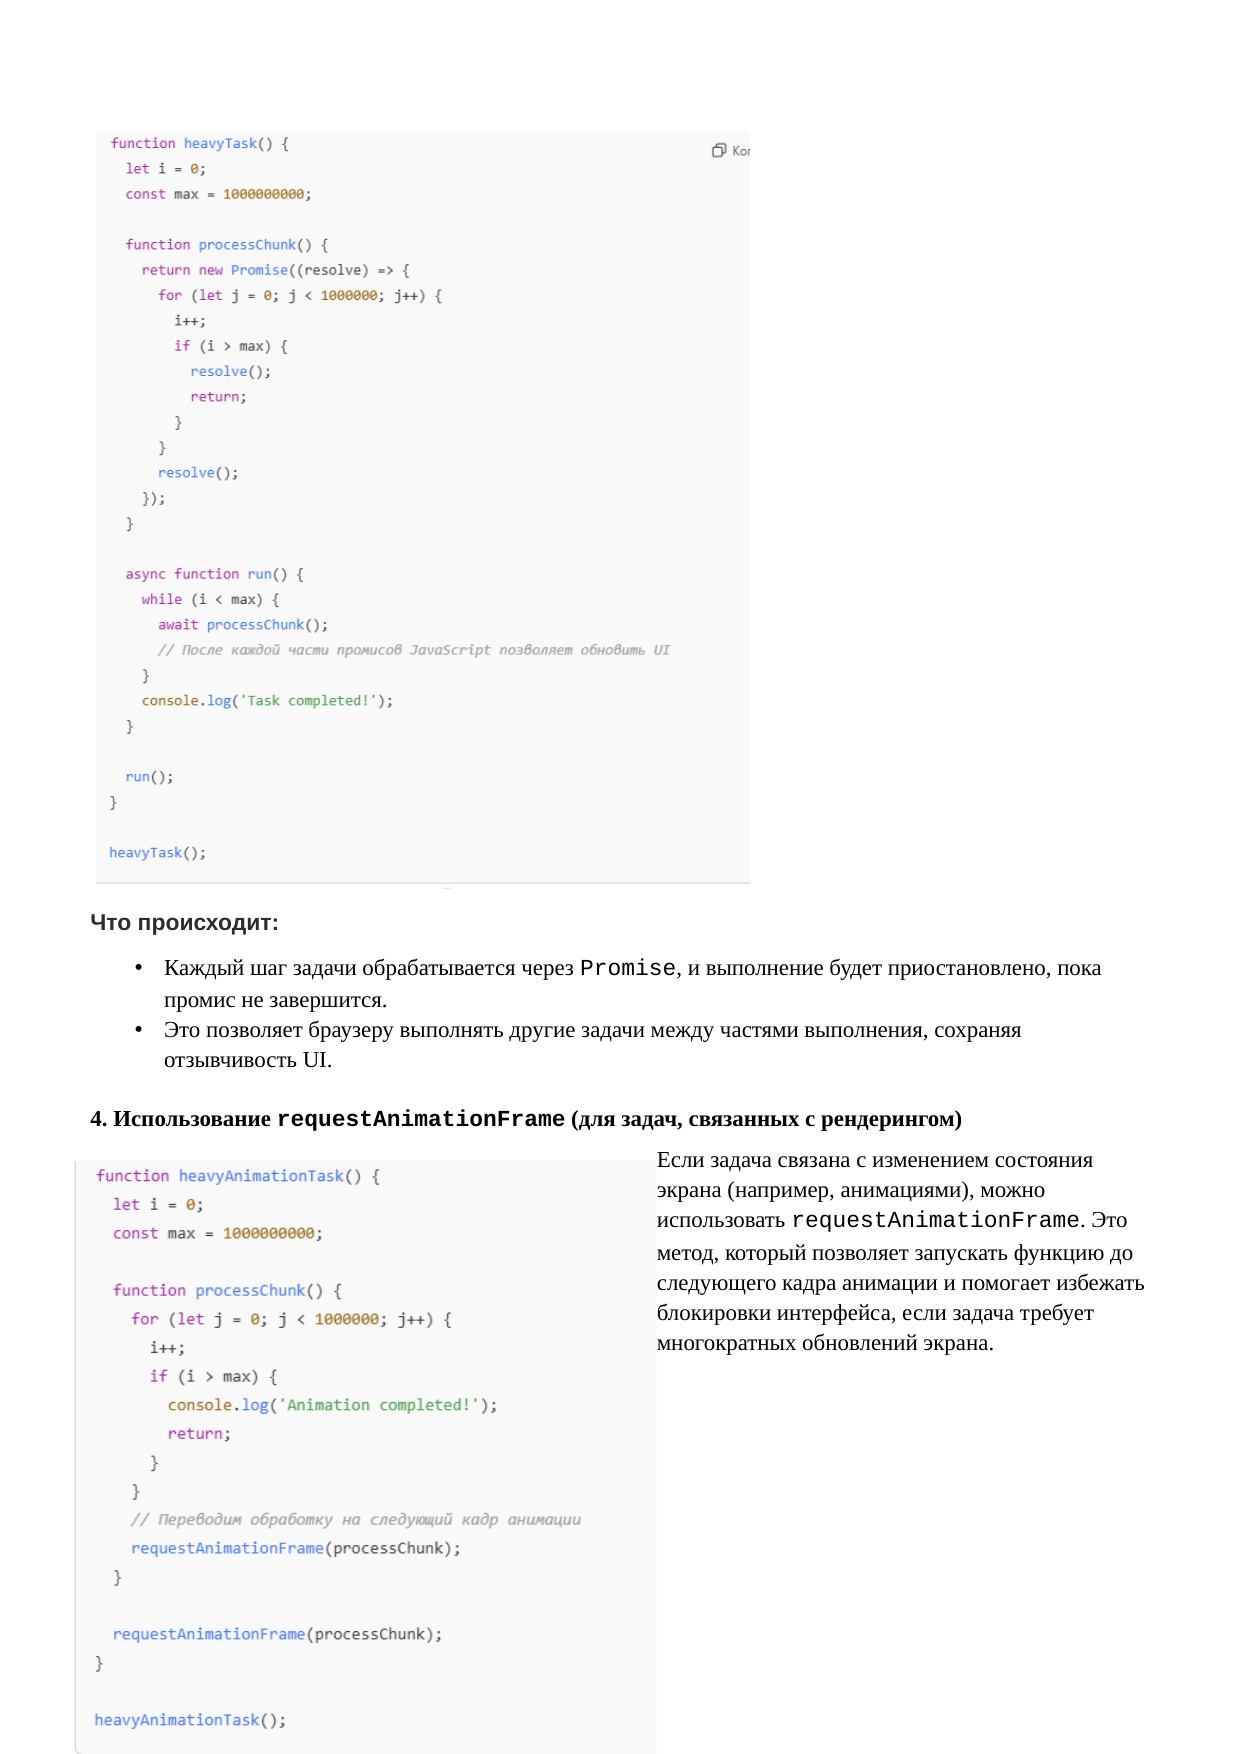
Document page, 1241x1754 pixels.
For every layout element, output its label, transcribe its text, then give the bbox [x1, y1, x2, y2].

list Каждый шаг задачи обрабатывается через Promise, и выполнение будет приостановлено, пока промис не завершится. [134, 953, 1150, 1012]
list Это позволяет браузеру выполнять другие задачи между частями выполнения, сохраняя отзывчивость UI. [134, 1016, 1150, 1072]
picture [96, 128, 751, 889]
picture [70, 1161, 657, 1754]
subtitle 4. Использование requestAnimationFrame (для задач, связанных с рендерингом) [90, 1105, 1150, 1134]
text Что происходит: [90, 909, 1150, 935]
text Если задача связана с изменением состояния экрана (например, анимациями), можно использовать requestAnimationFrame. Это метод, который позволяет запускать функцию до следующего кадра анимации и помогает избежать блокировки интерфейса, если задача требует многократных обновлений экрана. [90, 1146, 1150, 1356]
